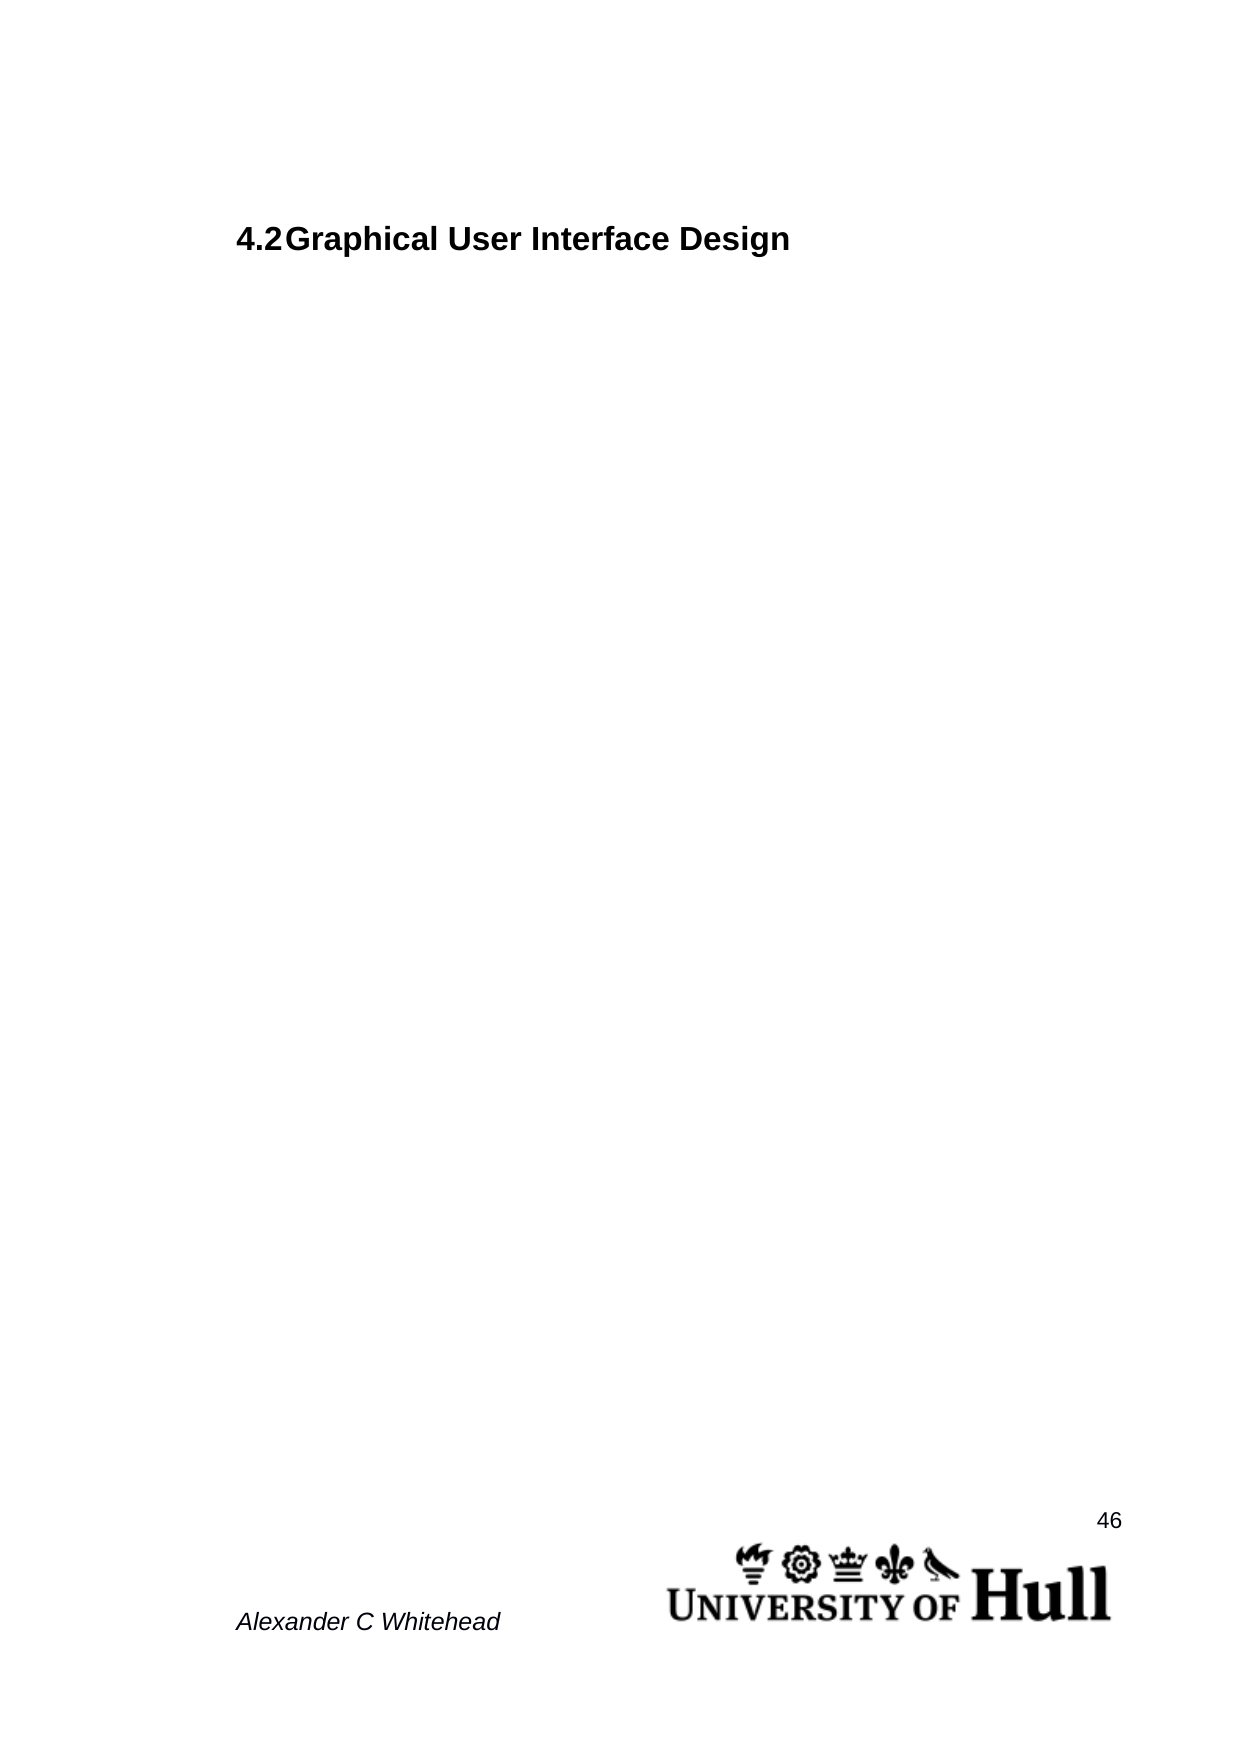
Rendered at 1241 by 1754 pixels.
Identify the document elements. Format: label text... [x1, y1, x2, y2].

picture [660, 1533, 1120, 1631]
subtitle Graphical User Interface Design [236, 219, 1122, 258]
